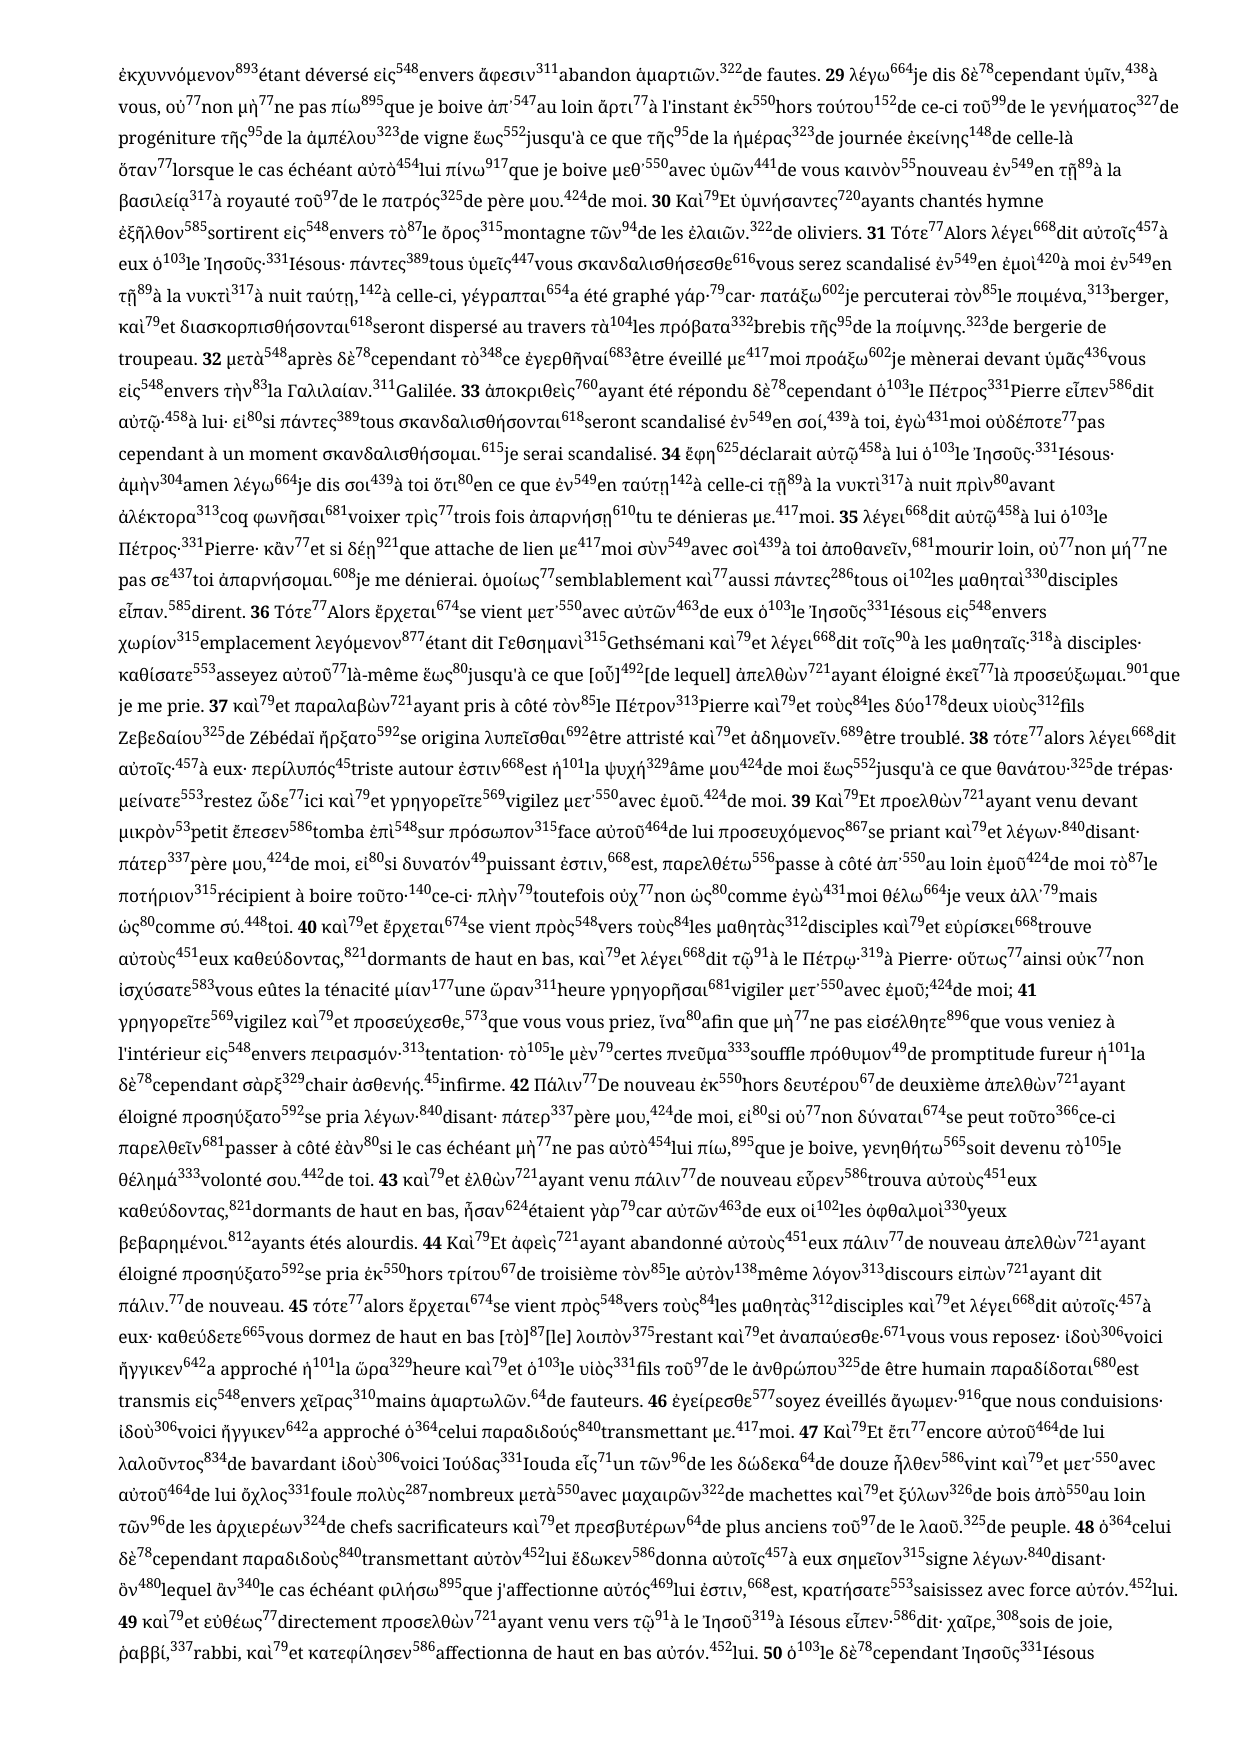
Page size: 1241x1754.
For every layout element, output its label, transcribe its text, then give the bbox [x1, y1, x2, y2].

text 1 Καὶ79Et ἐγένετο592se devint ὅτε80lorsque ἐτέλεσεν586acheva ὁ103le Ἰησοῦς331Iésous πάντας268tous τοὺς84les λόγους312discours τούτους,137ceux-ci, εἶπεν586dit τοῖς90à les μαθηταῖς318à disciples αὐτοῦ·464de lui· 2 οἴδατε639vous avez su ὅτι80en ce que μετὰ548après δύο176deux ἡμέρας310journées τὸ105le πάσχα333pâque γίνεται,674se devient, καὶ79et ὁ103le υἱὸς331fils τοῦ97de le ἀνθρώπου325de être humain παραδίδοται680est transmis εἰς548envers τὸ348ce σταυρωθῆναι.683être crucifié. 3 Τότε77Alors συνήχθησαν599furent mené ensemble οἱ102les ἀρχιερεῖς330chefs sacrificateurs καὶ79et οἱ102les πρεσβύτεροι70plus anciens τοῦ97de le λαοῦ325de peuple εἰς548envers τὴν83la αὐλὴν311cour τοῦ97de le ἀρχιερέως325de chef sacrificateur τοῦ492de celui λεγομένου885de étant dit Καϊάφα325de Kaiapha 4 καὶ79et συνεβουλεύσαντο591se délibérèrent ensemble ἵνα80afin que τὸν85le Ἰησοῦν313Iésous δόλῳ319à fraude κρατήσωσιν898que saisissent avec force καὶ79et ἀποκτείνωσιν·898que tuent catégoriquement· 5 ἔλεγον624disaient δέ·78cependant· μὴ77ne pas ἐν549en τῇ89à la ἑορτῇ,317à fête, ἵνα80afin que μὴ77ne pas θόρυβος331tumulte γένηται905que se devienne ἐν549en τῷ91à le λαῷ.319à peuple. 6 Τοῦ97de Le δὲ78cependant Ἰησοῦ325de Iésous γενομένου734de se ayant devenu ἐν549en Βηθανίᾳ317à Béthanie ἐν549en οἰκίᾳ317à maison d'habitation Σίμωνος325de Simon τοῦ97de le λεπροῦ,16de lépreux, 7 προσῆλθεν586vint vers αὐτῷ458à lui γυνὴ329femme ἔχουσα838ayante ἀλάβαστρον315alabastre μύρου327de onguent βαρυτίμου18de lourd de valeur καὶ79et κατέχεεν586versa de haut en bas ἐπὶ550sur τῆς95de la κεφαλῆς323de tête αὐτοῦ464de lui ἀνακειμένου.861de se couchant de bas en haut. 8 ἰδόντες720ayants vus δὲ78cependant οἱ102les μαθηταὶ330disciples ἠγανάκτησαν585irritèrent beaucoup λέγοντες·839disants· εἰς548envers τί399quel ἡ101la ἀπώλεια329déperdition αὕτη;154celle-ci; 9 ἐδύνατο631se pouvait γὰρ79car τοῦτο366ce-ci πραθῆναι683être vendu πολλοῦ386de nombreux καὶ79et δοθῆναι683être donné πτωχοῖς.58à pauvres. 10 Γνοὺς721Ayant connu δὲ78cependant ὁ103le Ἰησοῦς331Iésous εἶπεν586dit αὐτοῖς·457à eux· τί399quel κόπους312frappements παρέχετε665vous fournissez τῇ89à la γυναικί;317à femme; ἔργον315travail γὰρ79car καλὸν6beau ἠργάσατο592se mit au travail εἰς548envers ἐμέ·417moi· 11 πάντοτε77en tout moment γὰρ79car τοὺς84les πτωχοὺς52pauvres ἔχετε665vous avez μεθ᾽550avec ἑαυτῶν,521de vous-mêmes, ἐμὲ417moi δὲ78cependant οὐ77non πάντοτε77en tout moment ἔχετε·665vous avez· 12 βαλοῦσα719ayante jetée γὰρ79car αὕτη362celle-ci τὸ87le μύρον315onguent τοῦτο140ce-ci ἐπὶ550sur τοῦ99de le σώματός327de corps μου424de moi πρὸς548vers τὸ348ce ἐνταφιάσαι681enterrer με417moi ἐποίησεν.586fit. 13 ἀμὴν304amen λέγω664je dis ὑμῖν,438à vous, ὅπου80là où ἐὰν340si le cas échéant κηρυχθῇ911que soit annoncé τὸ105le εὐαγγέλιον333évangile τοῦτο158ce-ci ἐν549en ὅλῳ275à tout entier τῷ91à le κόσμῳ,319à monde, λαληθήσεται619sera bavardé καὶ77aussi ὃ482lequel ἐποίησεν586fit αὕτη362celle-ci εἰς548envers μνημόσυνον315objet de mémoration αὐτῆς.462de elle. 14 Τότε77Alors πορευθεὶς760ayant été allé εἷς71un τῶν96de les δώδεκα,64de douze, ὁ498celui λεγόμενος891étant dit Ἰούδας331Iouda Ἰσκαριώτης,331Iskariote, πρὸς548vers τοὺς84les ἀρχιερεῖς312chefs sacrificateurs 15 εἶπεν·586dit· τί399quel θέλετέ665vous voulez μοι420à moi δοῦναι,681donner, κἀγὼ431et moi ὑμῖν438à vous παραδώσω602je transmettrai αὐτόν;452lui; οἱ468ceux δὲ78cependant ἔστησαν585dressèrent αὐτῷ458à lui τριάκοντα180trente ἀργύρια.314objets d'argents. 16 καὶ79et ἀπὸ547au loin τότε77alors ἐζήτει625cherchait εὐκαιρίαν311moment de bien ἵνα80afin que αὐτὸν452lui παραδῷ.899que transmette. 17 Τῇ89à La δὲ78cependant πρώτῃ57à première τῶν98de les ἀζύμων66de sans levains προσῆλθον585vinrent vers οἱ102les μαθηταὶ330disciples τῷ91à le Ἰησοῦ319à Iésous λέγοντες·839disants· ποῦ77où? θέλεις666tu veux ἑτοιμάσωμέν894que nous préparions σοι439à toi φαγεῖν681manger τὸ87le πάσχα;315pâque; 18 ὁ469celui δὲ78cependant εἶπεν·586dit· ὑπάγετε569dirigez en arrière εἰς548envers τὴν83la πόλιν311cité πρὸς548vers τὸν85le δεῖνα373un tel καὶ79et εἴπατε553dites αὐτῷ·458à lui· ὁ103le διδάσκαλος331enseignant λέγει·668dit· ὁ103le καιρός331moment μου424de moi ἐγγύς77proche ἐστιν,668est, πρὸς548vers σὲ437toi ποιῶ664je fais τὸ87le πάσχα315pâque μετὰ550avec τῶν96de les μαθητῶν324de disciples μου.424de moi. 19 καὶ79et ἐποίησαν585firent οἱ102les μαθηταὶ330disciples ὡς80comme συνέταξεν586ordonnança avec αὐτοῖς457à eux ὁ103le Ἰησοῦς331Iésous καὶ79et ἡτοίμασαν585préparèrent τὸ87le πάσχα.315pâque. 20 Ὀψίας63de Tardive δὲ78cependant γενομένης732de se ayante devenue ἀνέκειτο631se couchait de bas en haut μετὰ550avec τῶν96de les δώδεκα.64de douze. 21 καὶ79et ἐσθιόντων833de mangeants αὐτῶν463de eux εἶπεν·586dit· ἀμὴν304amen λέγω664je dis ὑμῖν438à vous ὅτι80en ce que εἷς71un ἐξ550hors ὑμῶν441de vous παραδώσει606transmettra με.417moi. 22 καὶ79et λυπούμενοι890étants attristés σφόδρα77véhémentement ἤρξαντο591se originèrent λέγειν689dire αὐτῷ458à lui εἷς71un ἕκαστος·287chacun· μήτι340ne serait-ce que ἐγώ431moi εἰμι,664je suis, κύριε;337Maître; 23 ὁ469celui δὲ78cependant ἀποκριθεὶς760ayant été répondu εἶπεν·586dit· ὁ364celui ἐμβάψας721ayant trempé dedans μετ᾽550avec ἐμοῦ424de moi τὴν83la χεῖρα311main ἐν549en τῷ93à le τρυβλίῳ321à bol οὗτός364celui-ci με417moi παραδώσει.606transmettra. 24 ὁ103le μὲν79certes υἱὸς331fils τοῦ97de le ἀνθρώπου325de être humain ὑπάγει668dirige en arrière καθὼς77de haut en bas comme γέγραπται654a été graphé περὶ550autour αὐτοῦ,464de lui, οὐαὶ304Ouai δὲ78cependant τῷ91à le ἀνθρώπῳ319à être humain ἐκείνῳ144à celui-là δι᾽550par οὗ492de lequel ὁ103le υἱὸς331fils τοῦ97de le ἀνθρώπου325de être humain παραδίδοται·680est transmis· καλὸν49beau ἦν625était αὐτῷ458à lui εἰ80si οὐκ77non ἐγεννήθη600fut engendré ὁ103le ἄνθρωπος331être humain ἐκεῖνος.156celui-là. 25 ἀποκριθεὶς760ayant été répondu δὲ78cependant Ἰούδας331Iouda ὁ498celui παραδιδοὺς840transmettant αὐτὸν452lui εἶπεν·586dit· μήτι340ne serait-ce que ἐγώ431moi εἰμι,664je suis, ῥαββί;337rabbi; λέγει668dit αὐτῷ·458à lui· σὺ448toi εἶπας.584tu dis. 26 Ἐσθιόντων833de Mangeants δὲ78cependant αὐτῶν463de eux λαβὼν721ayant pris ὁ103le Ἰησοῦς331Iésous ἄρτον313pain καὶ79et εὐλογήσας721ayant élogié ἔκλασεν586cassa καὶ79et δοὺς721ayant donné τοῖς90à les μαθηταῖς318à disciples εἶπεν·586dit· λάβετε553prenez φάγετε,553mangez, τοῦτό366ce-ci ἐστιν668est τὸ105le σῶμά333corps μου.424de moi. 27 καὶ79et λαβὼν721ayant pris ποτήριον315récipient à boire καὶ79et εὐχαριστήσας721ayant rendu grâce ἔδωκεν586donna αὐτοῖς457à eux λέγων·840disant· πίετε553buvez ἐξ550hors αὐτοῦ466de lui πάντες,389tous, 28 τοῦτο366ce-ci γάρ79car ἐστιν668est τὸ105le αἷμά333sang μου424de moi τῆς95de la διαθήκης323de disposition τὸ366ce περὶ550autour πολλῶν383de nombreux ἐκχυννόμενον893étant déversé εἰς548envers ἄφεσιν311abandon ἁμαρτιῶν.322de fautes. 29 λέγω664je dis δὲ78cependant ὑμῖν,438à vous, οὐ77non μὴ77ne pas πίω895que je boive ἀπ᾽547au loin ἄρτι77à l'instant ἐκ550hors τούτου152de ce-ci τοῦ99de le γενήματος327de progéniture τῆς95de la ἀμπέλου323de vigne ἕως552jusqu'à ce que τῆς95de la ἡμέρας323de journée ἐκείνης148de celle-là ὅταν77lorsque le cas échéant αὐτὸ454lui πίνω917que je boive μεθ᾽550avec ὑμῶν441de vous καινὸν55nouveau ἐν549en τῇ89à la βασιλείᾳ317à royauté τοῦ97de le πατρός325de père μου.424de moi. 30 Καὶ79Et ὑμνήσαντες720ayants chantés hymne ἐξῆλθον585sortirent εἰς548envers τὸ87le ὄρος315montagne τῶν94de les ἐλαιῶν.322de oliviers. 31 Τότε77Alors λέγει668dit αὐτοῖς457à eux ὁ103le Ἰησοῦς·331Iésous· πάντες389tous ὑμεῖς447vous σκανδαλισθήσεσθε616vous serez scandalisé ἐν549en ἐμοὶ420à moi ἐν549en τῇ89à la νυκτὶ317à nuit ταύτῃ,142à celle-ci, γέγραπται654a été graphé γάρ·79car· πατάξω602je percuterai τὸν85le ποιμένα,313berger, καὶ79et διασκορπισθήσονται618seront dispersé au travers τὰ104les πρόβατα332brebis τῆς95de la ποίμνης.323de bergerie de troupeau. 32 μετὰ548après δὲ78cependant τὸ348ce ἐγερθῆναί683être éveillé με417moi προάξω602je mènerai devant ὑμᾶς436vous εἰς548envers τὴν83la Γαλιλαίαν.311Galilée. 33 ἀποκριθεὶς760ayant été répondu δὲ78cependant ὁ103le Πέτρος331Pierre εἶπεν586dit αὐτῷ·458à lui· εἰ80si πάντες389tous σκανδαλισθήσονται618seront scandalisé ἐν549en σοί,439à toi, ἐγὼ431moi οὐδέποτε77pas cependant à un moment σκανδαλισθήσομαι.615je serai scandalisé. 34 ἔφη625déclarait αὐτῷ458à lui ὁ103le Ἰησοῦς·331Iésous· ἀμὴν304amen λέγω664je dis σοι439à toi ὅτι80en ce que ἐν549en ταύτῃ142à celle-ci τῇ89à la νυκτὶ317à nuit πρὶν80avant ἀλέκτορα313coq φωνῆσαι681voixer τρὶς77trois fois ἀπαρνήσῃ610tu te dénieras με.417moi. 35 λέγει668dit αὐτῷ458à lui ὁ103le Πέτρος·331Pierre· κἂν77et si δέῃ921que attache de lien με417moi σὺν549avec σοὶ439à toi ἀποθανεῖν,681mourir loin, οὐ77non μή77ne pas σε437toi ἀπαρνήσομαι.608je me dénierai. ὁμοίως77semblablement καὶ77aussi πάντες286tous οἱ102les μαθηταὶ330disciples εἶπαν.585dirent. 36 Τότε77Alors ἔρχεται674se vient μετ᾽550avec αὐτῶν463de eux ὁ103le Ἰησοῦς331Iésous εἰς548envers χωρίον315emplacement λεγόμενον877étant dit Γεθσημανὶ315Gethsémani καὶ79et λέγει668dit τοῖς90à les μαθηταῖς·318à disciples· καθίσατε553asseyez αὐτοῦ77là-même ἕως80jusqu'à ce que [οὗ]492[de lequel] ἀπελθὼν721ayant éloigné ἐκεῖ77là προσεύξωμαι.901que je me prie. 37 καὶ79et παραλαβὼν721ayant pris à côté τὸν85le Πέτρον313Pierre καὶ79et τοὺς84les δύο178deux υἱοὺς312fils Ζεβεδαίου325de Zébédaï ἤρξατο592se origina λυπεῖσθαι692être attristé καὶ79et ἀδημονεῖν.689être troublé. 38 τότε77alors λέγει668dit αὐτοῖς·457à eux· περίλυπός45triste autour ἐστιν668est ἡ101la ψυχή329âme μου424de moi ἕως552jusqu'à ce que θανάτου·325de trépas· μείνατε553restez ὧδε77ici καὶ79et γρηγορεῖτε569vigilez μετ᾽550avec ἐμοῦ.424de moi. 39 Καὶ79Et προελθὼν721ayant venu devant μικρὸν53petit ἔπεσεν586tomba ἐπὶ548sur πρόσωπον315face αὐτοῦ464de lui προσευχόμενος867se priant καὶ79et λέγων·840disant· πάτερ337père μου,424de moi, εἰ80si δυνατόν49puissant ἐστιν,668est, παρελθέτω556passe à côté ἀπ᾽550au loin ἐμοῦ424de moi τὸ87le ποτήριον315récipient à boire τοῦτο·140ce-ci· πλὴν79toutefois οὐχ77non ὡς80comme ἐγὼ431moi θέλω664je veux ἀλλ᾽79mais ὡς80comme σύ.448toi. 40 καὶ79et ἔρχεται674se vient πρὸς548vers τοὺς84les μαθητὰς312disciples καὶ79et εὑρίσκει668trouve αὐτοὺς451eux καθεύδοντας,821dormants de haut en bas, καὶ79et λέγει668dit τῷ91à le Πέτρῳ·319à Pierre· οὕτως77ainsi οὐκ77non ἰσχύσατε583vous eûtes la ténacité μίαν177une ὥραν311heure γρηγορῆσαι681vigiler μετ᾽550avec ἐμοῦ;424de moi; 41 γρηγορεῖτε569vigilez καὶ79et προσεύχεσθε,573que vous vous priez, ἵνα80afin que μὴ77ne pas εἰσέλθητε896que vous veniez à l'intérieur εἰς548envers πειρασμόν·313tentation· τὸ105le μὲν79certes πνεῦμα333souffle πρόθυμον49de promptitude fureur ἡ101la δὲ78cependant σὰρξ329chair ἀσθενής.45infirme. 42 Πάλιν77De nouveau ἐκ550hors δευτέρου67de deuxième ἀπελθὼν721ayant éloigné προσηύξατο592se pria λέγων·840disant· πάτερ337père μου,424de moi, εἰ80si οὐ77non δύναται674se peut τοῦτο366ce-ci παρελθεῖν681passer à côté ἐὰν80si le cas échéant μὴ77ne pas αὐτὸ454lui πίω,895que je boive, γενηθήτω565soit devenu τὸ105le θέλημά333volonté σου.442de toi. 43 καὶ79et ἐλθὼν721ayant venu πάλιν77de nouveau εὗρεν586trouva αὐτοὺς451eux καθεύδοντας,821dormants de haut en bas, ἦσαν624étaient γὰρ79car αὐτῶν463de eux οἱ102les ὀφθαλμοὶ330yeux βεβαρημένοι.812ayants étés alourdis. 44 Καὶ79Et ἀφεὶς721ayant abandonné αὐτοὺς451eux πάλιν77de nouveau ἀπελθὼν721ayant éloigné προσηύξατο592se pria ἐκ550hors τρίτου67de troisième τὸν85le αὐτὸν138même λόγον313discours εἰπὼν721ayant dit πάλιν.77de nouveau. 45 τότε77alors ἔρχεται674se vient πρὸς548vers τοὺς84les μαθητὰς312disciples καὶ79et λέγει668dit αὐτοῖς·457à eux· καθεύδετε665vous dormez de haut en bas [τὸ]87[le] λοιπὸν375restant καὶ79et ἀναπαύεσθε·671vous vous reposez· ἰδοὺ306voici ἤγγικεν642a approché ἡ101la ὥρα329heure καὶ79et ὁ103le υἱὸς331fils τοῦ97de le ἀνθρώπου325de être humain παραδίδοται680est transmis εἰς548envers χεῖρας310mains ἁμαρτωλῶν.64de fauteurs. 46 ἐγείρεσθε577soyez éveillés ἄγωμεν·916que nous conduisions· ἰδοὺ306voici ἤγγικεν642a approché ὁ364celui παραδιδούς840transmettant με.417moi. 47 Καὶ79Et ἔτι77encore αὐτοῦ464de lui λαλοῦντος834de bavardant ἰδοὺ306voici Ἰούδας331Iouda εἷς71un τῶν96de les δώδεκα64de douze ἦλθεν586vint καὶ79et μετ᾽550avec αὐτοῦ464de lui ὄχλος331foule πολὺς287nombreux μετὰ550avec μαχαιρῶν322de machettes καὶ79et ξύλων326de bois ἀπὸ550au loin τῶν96de les ἀρχιερέων324de chefs sacrificateurs καὶ79et πρεσβυτέρων64de plus anciens τοῦ97de le λαοῦ.325de peuple. 48 ὁ364celui δὲ78cependant παραδιδοὺς840transmettant αὐτὸν452lui ἔδωκεν586donna αὐτοῖς457à eux σημεῖον315signe λέγων·840disant· ὃν480lequel ἂν340le cas échéant φιλήσω895que j'affectionne αὐτός469lui ἐστιν,668est, κρατήσατε553saisissez avec force αὐτόν.452lui. 49 καὶ79et εὐθέως77directement προσελθὼν721ayant venu vers τῷ91à le Ἰησοῦ319à Iésous εἶπεν·586dit· χαῖρε,308sois de joie, ῥαββί,337rabbi, καὶ79et κατεφίλησεν586affectionna de haut en bas αὐτόν.452lui. 50 ὁ103le δὲ78cependant Ἰησοῦς331Iésous εἶπεν586dit αὐτῷ·458à lui· ἑταῖρε,337compagnon, ἐφ᾽548sur ὃ482lequel πάρει.666tu es à côté. τότε77alors προσελθόντες720ayants venus vers ἐπέβαλον585surjetèrent τὰς242les χεῖρας310mains ἐπὶ548sur τὸν85le Ἰησοῦν313Iésous καὶ79et ἐκράτησαν585saisirent avec force αὐτόν.452lui. 51 Καὶ79Et ἰδοὺ306voici εἷς71un τῶν357de ceux μετὰ550avec Ἰησοῦ325de Iésous ἐκτείνας721ayant étendu τὴν243la χεῖρα311main ἀπέσπασεν586tira loin τὴν83la μάχαιραν311machette αὐτοῦ464de lui καὶ79et πατάξας721ayant percuté τὸν85le δοῦλον313mâle esclave τοῦ97de le ἀρχιερέως325de chef sacrificateur ἀφεῖλεν586saisit au loin αὐτοῦ464de lui τὸ87le ὠτίον.315bout d'oreille. 52 τότε77alors λέγει668dit αὐτῷ458à lui ὁ103le Ἰησοῦς·331Iésous· ἀπόστρεψον554détourne τὴν83la μάχαιράν311machette σου442de toi εἰς548envers τὸν85le τόπον313lieu αὐτῆς·462de elle· πάντες389tous γὰρ79car οἱ363ceux λαβόντες720ayants pris μάχαιραν311machette ἐν549en μαχαίρῃ317à machette ἀπολοῦνται.611se dépériront. 53 ἢ79ou δοκεῖς666tu estimes ὅτι80en ce que οὐ77non δύναμαι670je me puis παρακαλέσαι681appeler à côté τὸν85le πατέρα313père μου,424de moi, καὶ79et παραστήσει606dressera à côté μοι420à moi ἄρτι77à l'instant πλείω73plus nombreusement δώδεκα176douze λεγιῶνας310légions ἀγγέλων;324de anges; 54 πῶς77comment? οὖν79donc πληρωθῶσιν910que soient fait plénitude αἱ100les γραφαὶ328graphes ὅτι80en ce que οὕτως77ainsi δεῖ668attache de lien γενέσθαι;682se devenir; 55 Ἐν549En ἐκείνῃ142à celle-là τῇ89à la ὥρᾳ317à heure εἶπεν586dit ὁ103le Ἰησοῦς331Iésous τοῖς90à les ὄχλοις·318à foules· ὡς80comme ἐπὶ548sur λῃστὴν313pilleur ἐξήλθατε583vous sortîtes μετὰ550avec μαχαιρῶν322de machettes καὶ79et ξύλων326de bois συλλαβεῖν681prendre ensemble με;417moi; καθ᾽548selon ἡμέραν311journée ἐν549en τῷ93à le ἱερῷ321à sanctuaire ἐκαθεζόμην627je me siégeais διδάσκων840enseignant καὶ79et οὐκ77non ἐκρατήσατέ583vous saisîtes avec force με.417moi. 56 τοῦτο366ce-ci δὲ78cependant ὅλον289tout entier γέγονεν642a devenu ἵνα80afin que πληρωθῶσιν910que soient fait plénitude αἱ100les γραφαὶ328graphes τῶν96de les προφητῶν.324de prophètes. Τότε77Alors οἱ102les μαθηταὶ330disciples πάντες286tous ἀφέντες720ayants abandonnés αὐτὸν452lui ἔφυγον.585fuirent. 57 Οἱ363Ceux δὲ78cependant κρατήσαντες720ayants saisis avec force τὸν85le Ἰησοῦν313Iésous ἀπήγαγον585conduisirent au loin πρὸς548vers Καϊάφαν313Kaiapha τὸν85le ἀρχιερέα,313chef sacrificateur, ὅπου77là où οἱ102les γραμματεῖς330lettrés καὶ79et οἱ102les πρεσβύτεροι70plus anciens συνήχθησαν.599furent mené ensemble. 58 ὁ103le δὲ78cependant Πέτρος331Pierre ἠκολούθει625suivait αὐτῷ458à lui ἀπὸ547au loin μακρόθεν77à distance ἕως552jusqu'à ce que τῆς95de la αὐλῆς323de cour τοῦ97de le ἀρχιερέως325de chef sacrificateur καὶ79et εἰσελθὼν721ayant venu à l'intérieur ἔσω77dedans ἐκάθητο631se était assis μετὰ550avec τῶν96de les ὑπηρετῶν324de ministres ἰδεῖν681voir τὸ87le τέλος.315achèvement. 59 Οἱ102Les δὲ78cependant ἀρχιερεῖς330chefs sacrificateurs καὶ79et τὸ105le συνέδριον333sanhédrin ὅλον289tout entier ἐζήτουν624cherchaient ψευδομαρτυρίαν311faux témoignage κατὰ550contre τοῦ97de le Ἰησοῦ325de Iésous ὅπως80de telle manière que αὐτὸν452lui θανατώσωσιν,898que mettent à trépas, 60 καὶ79et οὐχ77non εὗρον585trouvèrent πολλῶν280de nombreux προσελθόντων715de ayants venus vers ψευδομαρτύρων.324de faux témoins. ὕστερον77postérieurement δὲ78cependant προσελθόντες720ayants venus vers δύο70deux 61 εἶπαν·585dirent· οὗτος364celui-ci ἔφη·625déclarait· δύναμαι670je me puis καταλῦσαι681délier vers le bas τὸν85le ναὸν313temple τοῦ97de le θεοῦ325de Dieu καὶ79et διὰ550par τριῶν188de trois ἡμερῶν322de journées οἰκοδομῆσαι.681édifier en maison. 62 καὶ79et ἀναστὰς721ayant redressé ὁ103le ἀρχιερεὺς331chef sacrificateur εἶπεν586dit αὐτῷ·458à lui· οὐδὲν375aucun ἀποκρίνῃ672tu te réponds τί399quel οὗτοί363ceux-ci σου442de toi καταμαρτυροῦσιν;667témoignent contre; 63 ὁ103le δὲ78cependant Ἰησοῦς331Iésous ἐσιώπα.625silençait. καὶ79et ὁ103le ἀρχιερεὺς331chef sacrificateur εἶπεν586dit αὐτῷ·458à lui· ἐξορκίζω664j'exorcise σε437toi κατὰ550contre τοῦ97de le θεοῦ325de Dieu τοῦ358de celui ζῶντος834de vivant ἵνα80afin que ἡμῖν419à nous εἴπῃς897que tu dises εἰ80si σὺ448toi εἶ666tu es ὁ103le χριστὸς331Christ ὁ103le υἱὸς331fils τοῦ97de le θεοῦ.325de Dieu. 64 λέγει668dit αὐτῷ458à lui ὁ103le Ἰησοῦς·331Iésous· σὺ448toi εἶπας.584tu dis. πλὴν79toutefois λέγω664je dis ὑμῖν·438à vous· ἀπ᾽547au loin ἄρτι77à l'instant ὄψεσθε609vous vous verrez τὸν85le υἱὸν313fils τοῦ97de le ἀνθρώπου325de être humain καθήμενον849se étant assis ἐκ550hors δεξιῶν66de droits τῆς95de la δυνάμεως323de puissance καὶ79et ἐρχόμενον849se venant ἐπὶ550sur τῶν94de les νεφελῶν322de nuées τοῦ97de le οὐρανοῦ.325de ciel. 65 Τότε77Alors ὁ103le ἀρχιερεὺς331chef sacrificateur διέρρηξεν586fracassa à travers τὰ86les ἱμάτια314himations αὐτοῦ464de lui λέγων·840disant· ἐβλασφήμησεν·586blasphéma· τί399quel ἔτι77encore χρείαν311besoin ἔχομεν663nous avons μαρτύρων;324de témoins; ἴδε306voici νῦν77maintenant ἠκούσατε583vous écoutâtes τὴν83la βλασφημίαν·311blasphémie· 66 τί399quel ὑμῖν438à vous δοκεῖ;668estime; οἱ363ceux δὲ78cependant ἀποκριθέντες759ayants étés répondus εἶπαν·585dirent· ἔνοχος47tenu au-dedans θανάτου325de trépas ἐστίν.668est. 67 Τότε77Alors ἐνέπτυσαν585crachèrent envers εἰς548envers τὸ87le πρόσωπον315face αὐτοῦ464de lui καὶ79et ἐκολάφισαν585tabassèrent αὐτόν,452lui, οἱ468ceux δὲ78cependant ἐράπισαν585giflèrent 68 λέγοντες·839disants· προφήτευσον554prophétise ἡμῖν,419à nous, χριστέ,337Christ, τίς410quel ἐστιν668est ὁ364celui παίσας721ayant frappé σε;437toi; 69 Ὁ103Le δὲ78cependant Πέτρος331Pierre ἐκάθητο631se était assis ἔξω77au-dehors ἐν549en τῇ89à la αὐλῇ·317à cour· καὶ79et προσῆλθεν586vint vers αὐτῷ458à lui μία195une παιδίσκη329jeune servante λέγουσα·838disante· καὶ77aussi σὺ448toi ἦσθα629tu te étais μετὰ550avec Ἰησοῦ325de Iésous τοῦ97de le Γαλιλαίου.65de Galiléen. 70 ὁ469celui δὲ78cependant ἠρνήσατο592se nia ἔμπροσθεν552en devers πάντων383de tous λέγων·840disant· οὐκ77non οἶδα638j'ai su τί399quel λέγεις.666tu dis. 71 Ἐξελθόντα707Ayant sorti δὲ78cependant εἰς548envers τὸν85le πυλῶνα313portail εἶδεν586vit αὐτὸν452lui ἄλλη388autre καὶ79et λέγει668dit τοῖς351à ceux ἐκεῖ·77là· οὗτος364celui-ci ἦν625était μετὰ550avec Ἰησοῦ325de Iésous τοῦ97de le Ναζωραίου.325de Nazoréen. 72 καὶ79et πάλιν77de nouveau ἠρνήσατο592se nia μετὰ550avec ὅρκου325de serment ὅτι80en ce que οὐκ77non οἶδα638j'ai su τὸν85le ἄνθρωπον.313être humain. 73 Μετὰ548Après μικρὸν55petit δὲ78cependant προσελθόντες720ayants venus vers οἱ363ceux ἑστῶτες782ayants dressés εἶπον585dirent τῷ91à le Πέτρῳ·319à Pierre· ἀληθῶς77vraiment καὶ77aussi σὺ448toi ἐξ550hors αὐτῶν463de eux εἶ,666tu es, καὶ77aussi γὰρ79car ἡ101la λαλιά329bavardage σου442de toi δῆλόν53évident σε437toi ποιεῖ.668fait. 74 τότε77alors ἤρξατο592se origina καταθεματίζειν689anathématiser de haut en bas καὶ79et ὀμνύειν689jurer ὅτι80en ce que οὐκ77non οἶδα638j'ai su τὸν85le ἄνθρωπον.313être humain. καὶ79et εὐθέως77directement ἀλέκτωρ331coq ἐφώνησεν.586voixa. 75 καὶ79et ἐμνήσθη600fut fait mémoire ὁ103le Πέτρος331Pierre τοῦ99de le ῥήματος327de oral Ἰησοῦ325de Iésous εἰρηκότος778de ayant dit ὅτι80en ce que πρὶν80avant ἀλέκτορα313coq φωνῆσαι681voixer τρὶς77trois fois ἀπαρνήσῃ610tu te dénieras με·417moi· καὶ79et ἐξελθὼν721ayant sorti ἔξω77au-dehors ἔκλαυσεν586pleura πικρῶς.77amèrement. [118, 59, 1181, 1665]
